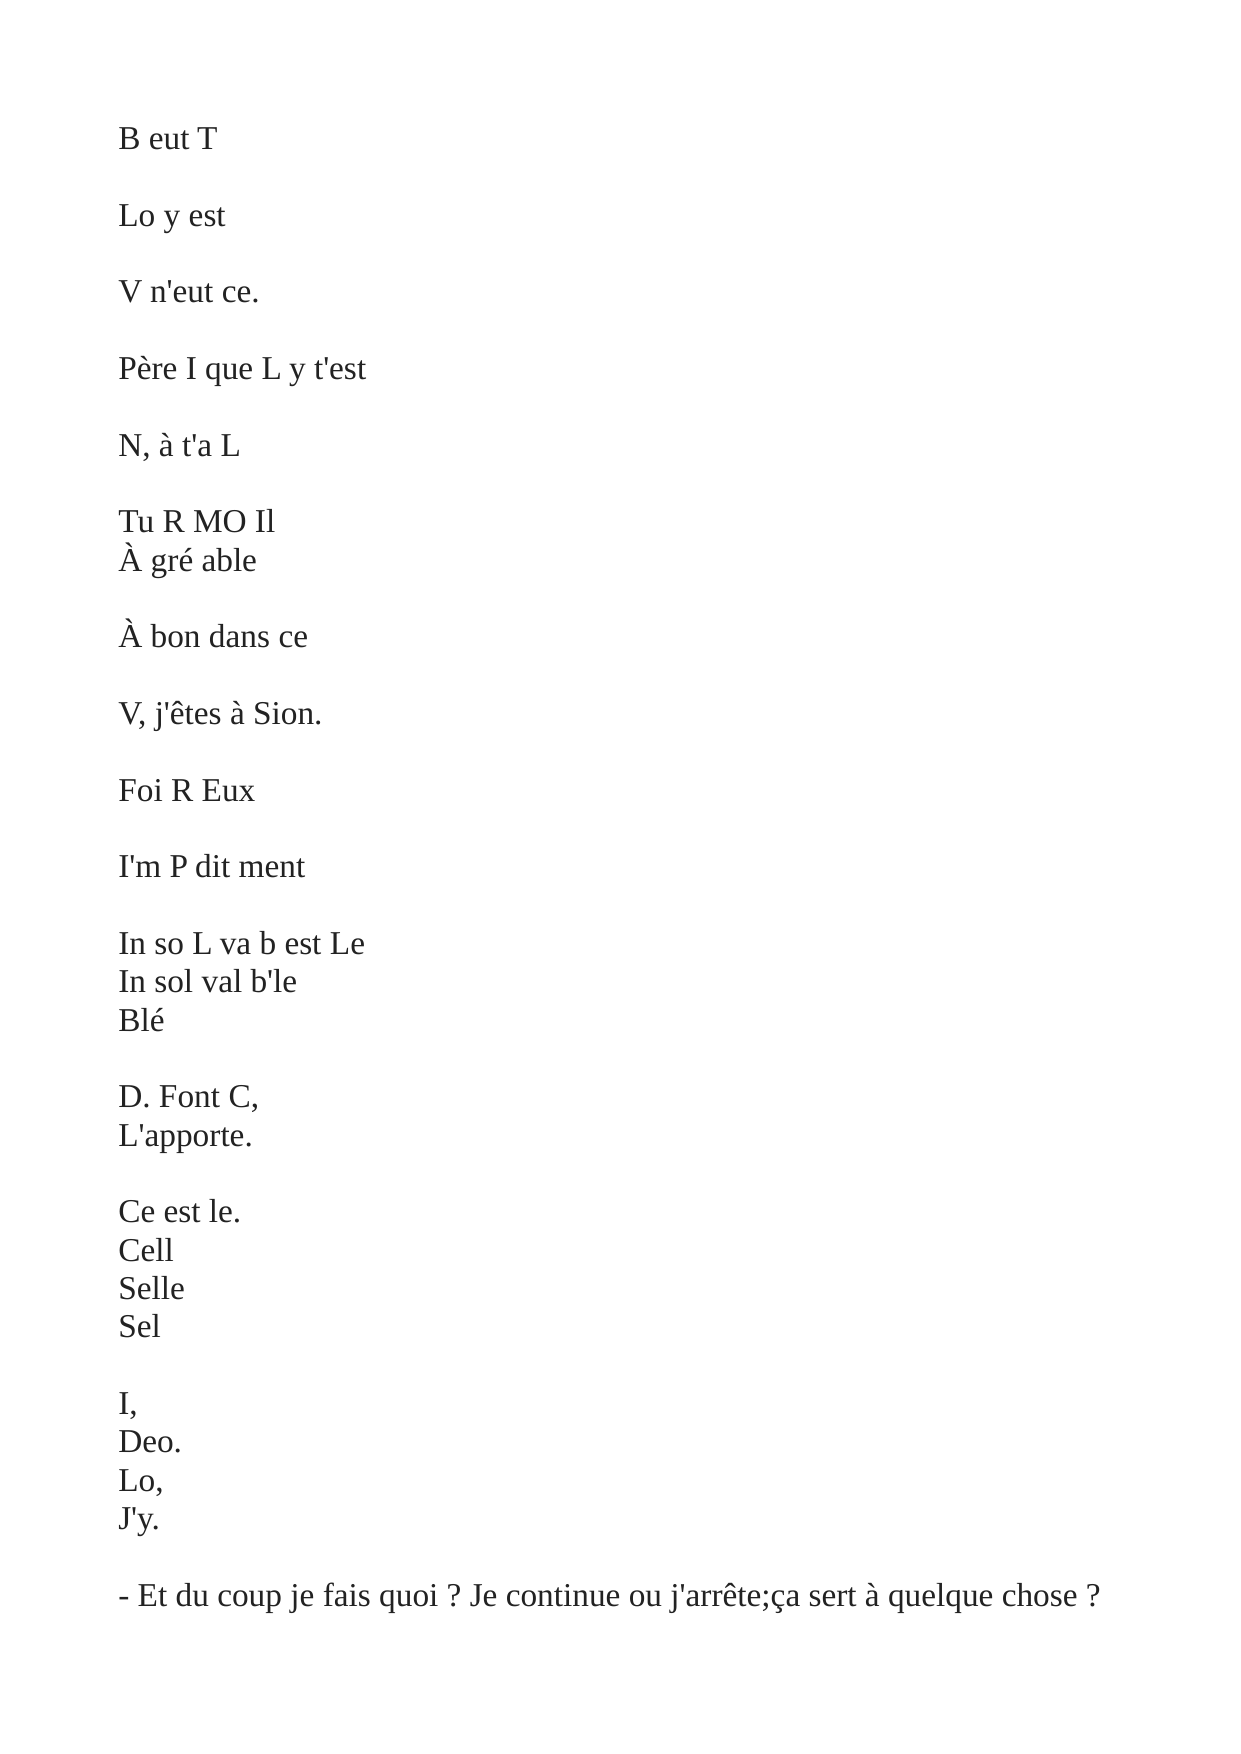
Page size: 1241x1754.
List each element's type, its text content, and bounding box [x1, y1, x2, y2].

text Deo. [118, 1421, 1122, 1460]
text Tu R MO Il [118, 501, 1122, 540]
text À bon dans ce [118, 616, 1122, 655]
text L'apporte. [118, 1115, 1122, 1153]
text V, j'êtes à Sion. [118, 693, 1122, 731]
text Foi R Eux [118, 770, 1122, 808]
text I, [118, 1383, 1122, 1421]
text Lo y est [118, 195, 1122, 233]
text V n'eut ce. [118, 271, 1122, 310]
text Lo, [118, 1460, 1122, 1498]
text B eut T [118, 118, 1122, 156]
text Cell [118, 1230, 1122, 1268]
text Père I que L y t'est [118, 348, 1122, 386]
text Sel [118, 1306, 1122, 1345]
text D. Font C, [118, 1076, 1122, 1115]
text À gré able [118, 540, 1122, 578]
text N, à t'a L [118, 425, 1122, 463]
text In so L va b est Le [118, 923, 1122, 961]
text Blé [118, 1000, 1122, 1038]
text Ce est le. [118, 1191, 1122, 1230]
text Selle [118, 1268, 1122, 1306]
text In sol val b'le [118, 961, 1122, 1000]
text J'y. [118, 1498, 1122, 1536]
text - Et du coup je fais quoi ? Je continue ou j'arrête;ça sert à quelque chose ? [118, 1575, 1122, 1613]
text I'm P dit ment [118, 846, 1122, 885]
